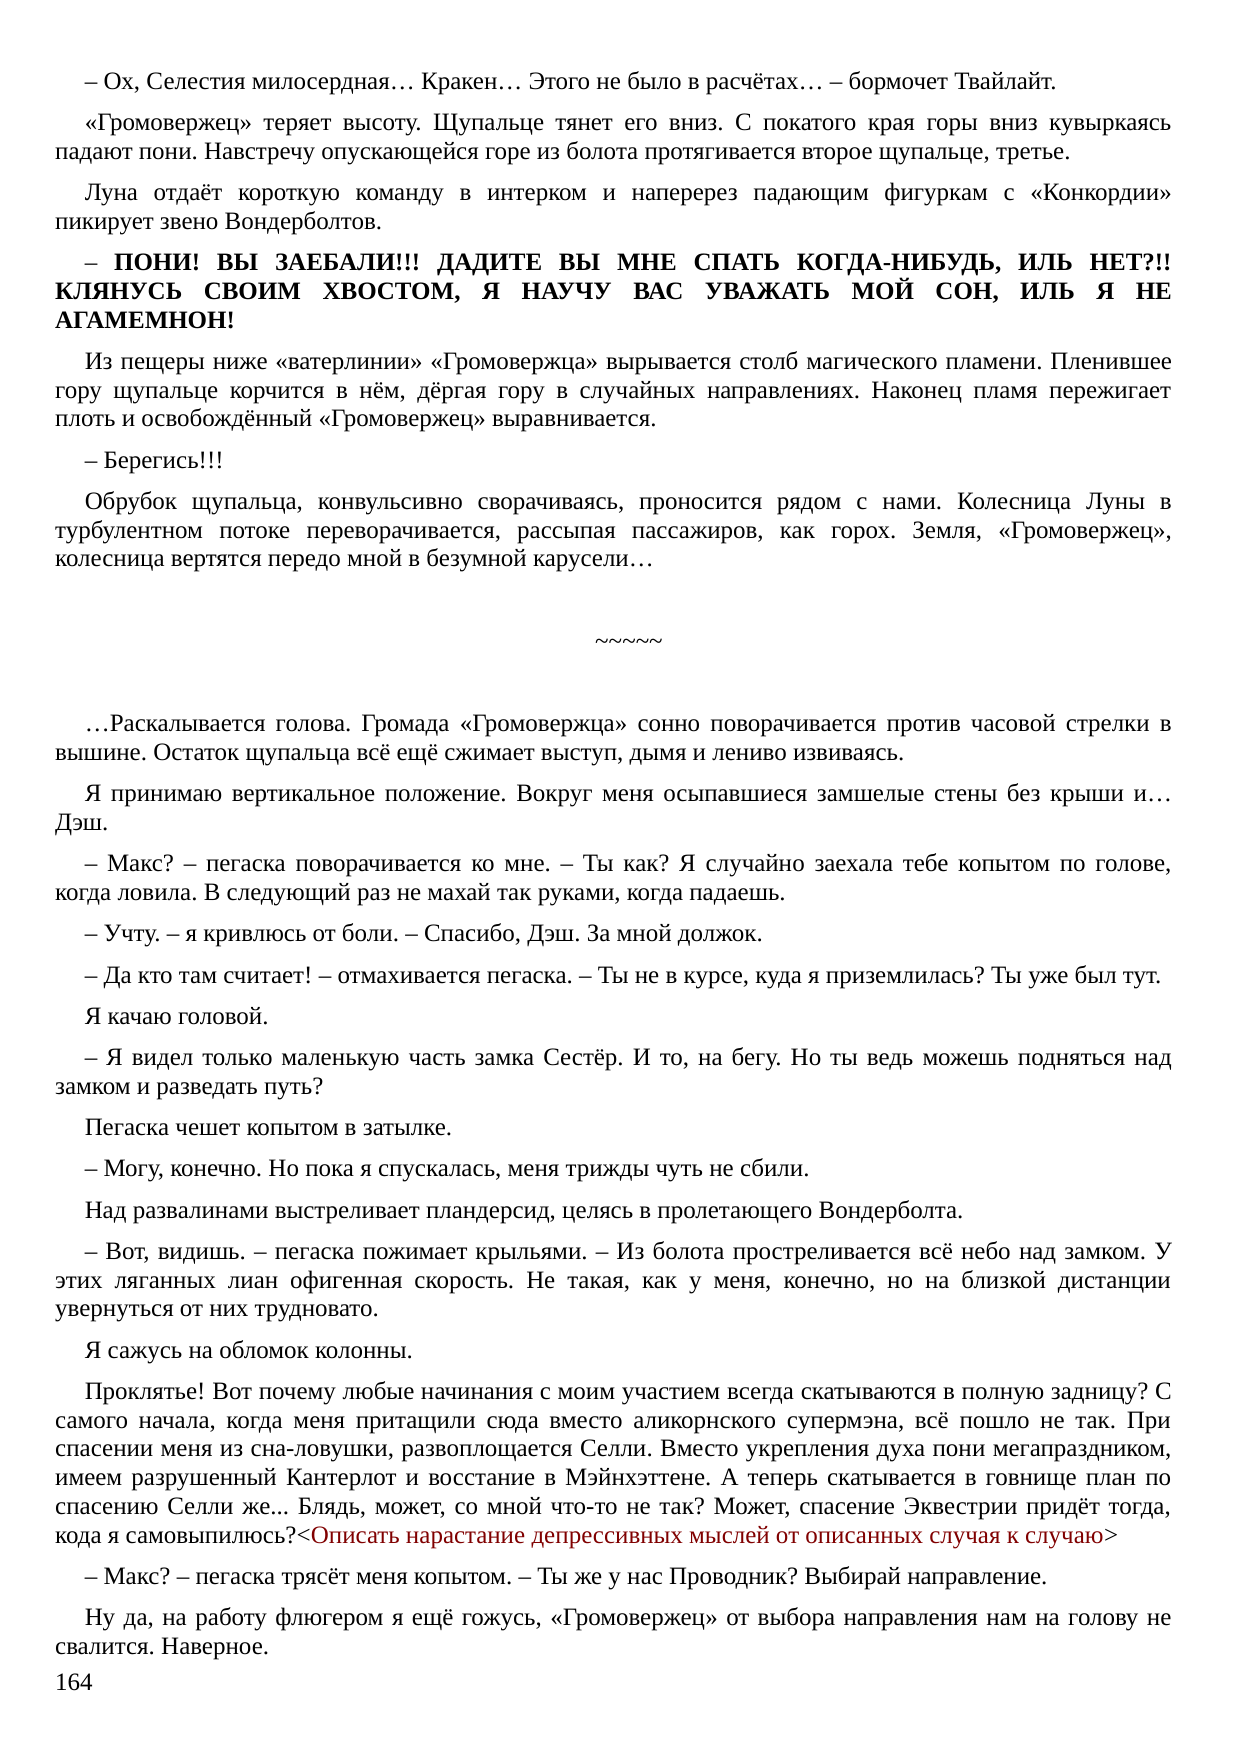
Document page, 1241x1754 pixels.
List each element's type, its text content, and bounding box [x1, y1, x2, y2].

text Проклятье! Вот почему любые начинания с моим участием всегда скатываются в полную задницу? С самого начала, когда меня притащили сюда вместо аликорнского супермэна, всё пошло не так. При спасении меня из сна-ловушки, развоплощается Селли. Вместо укрепления духа пони мегапраздником, имеем разрушенный Кантерлот и восстание в Мэйнхэттене. А теперь скатывается в говнище план по спасению Селли же... Блядь, может, со мной что-то не так? Может, спасение Эквестрии придёт тогда, кода я самовыпилюсь?<Описать нарастание депрессивных мыслей от описанных случая к случаю> [55, 1376, 1173, 1548]
text – Учту. – я кривлюсь от боли. – Спасибо, Дэш. За мной должок. [55, 918, 1173, 947]
text – Макс? – пегаска трясёт меня копытом. – Ты же у нас Проводник? Выбирай направление. [55, 1561, 1173, 1590]
text «Громовержец» теряет высоту. Щупальце тянет его вниз. С покатого края горы вниз кувыркаясь падают пони. Навстречу опускающейся горе из болота протягивается второе щупальце, третье. [55, 107, 1173, 165]
text …Раскалывается голова. Громада «Громовержца» сонно поворачивается против часовой стрелки в вышине. Остаток щупальца всё ещё сжимает выступ, дымя и лениво извиваясь. [55, 708, 1173, 766]
text Из пещеры ниже «ватерлинии» «Громовержца» вырывается столб магического пламени. Пленившее гору щупальце корчится в нём, дёргая гору в случайных направлениях. Наконец пламя пережигает плоть и освобождённый «Громовержец» выравнивается. [55, 346, 1173, 432]
text Луна отдаёт короткую команду в интерком и наперерез падающим фигуркам с «Конкордии» пикирует звено Вондерболтов. [55, 177, 1173, 235]
text – Макс? – пегаска поворачивается ко мне. – Ты как? Я случайно заехала тебе копытом по голове, когда ловила. В следующий раз не махай так руками, когда падаешь. [55, 848, 1173, 906]
text Ну да, на работу флюгером я ещё гожусь, «Громовержец» от выбора направления нам на голову не свалится. Наверное. [55, 1602, 1173, 1660]
text ~~~~~ [55, 626, 1173, 655]
text – ПОНИ! ВЫ ЗАЕБАЛИ!!! ДАДИТЕ ВЫ МНЕ СПАТЬ КОГДА-НИБУДЬ, ИЛЬ НЕТ?!! КЛЯНУСЬ СВОИМ ХВОСТОМ, Я НАУЧУ ВАС УВАЖАТЬ МОЙ СОН, ИЛЬ Я НЕ АГАМЕМНОН! [55, 247, 1173, 333]
text – Могу, конечно. Но пока я спускалась, меня трижды чуть не сбили. [55, 1153, 1173, 1182]
text – Вот, видишь. – пегаска пожимает крыльями. – Из болота простреливается всё небо над замком. У этих ляганных лиан офигенная скорость. Не такая, как у меня, конечно, но на близкой дистанции увернуться от них трудновато. [55, 1236, 1173, 1322]
text Над развалинами выстреливает пландерсид, целясь в пролетающего Вондерболта. [55, 1195, 1173, 1223]
text – Я видел только маленькую часть замка Сестёр. И то, на бегу. Но ты ведь можешь подняться над замком и разведать путь? [55, 1042, 1173, 1100]
text – Ох, Селестия милосердная… Кракен… Этого не было в расчётах… – бормочет Твайлайт. [55, 66, 1173, 95]
text Пегаска чешет копытом в затылке. [55, 1112, 1173, 1141]
text – Да кто там считает! – отмахивается пегаска. – Ты не в курсе, куда я приземлилась? Ты уже был тут. [55, 960, 1173, 988]
text Я принимаю вертикальное положение. Вокруг меня осыпавшиеся замшелые стены без крыши и… Дэш. [55, 778, 1173, 836]
text Обрубок щупальца, конвульсивно сворачиваясь, проносится рядом с нами. Колесница Луны в турбулентном потоке переворачивается, рассыпая пассажиров, как горох. Земля, «Громовержец», колесница вертятся передо мной в безумной карусели… [55, 486, 1173, 572]
text – Берегись!!! [55, 445, 1173, 473]
text Я качаю головой. [55, 1001, 1173, 1030]
text Я сажусь на обломок колонны. [55, 1335, 1173, 1363]
